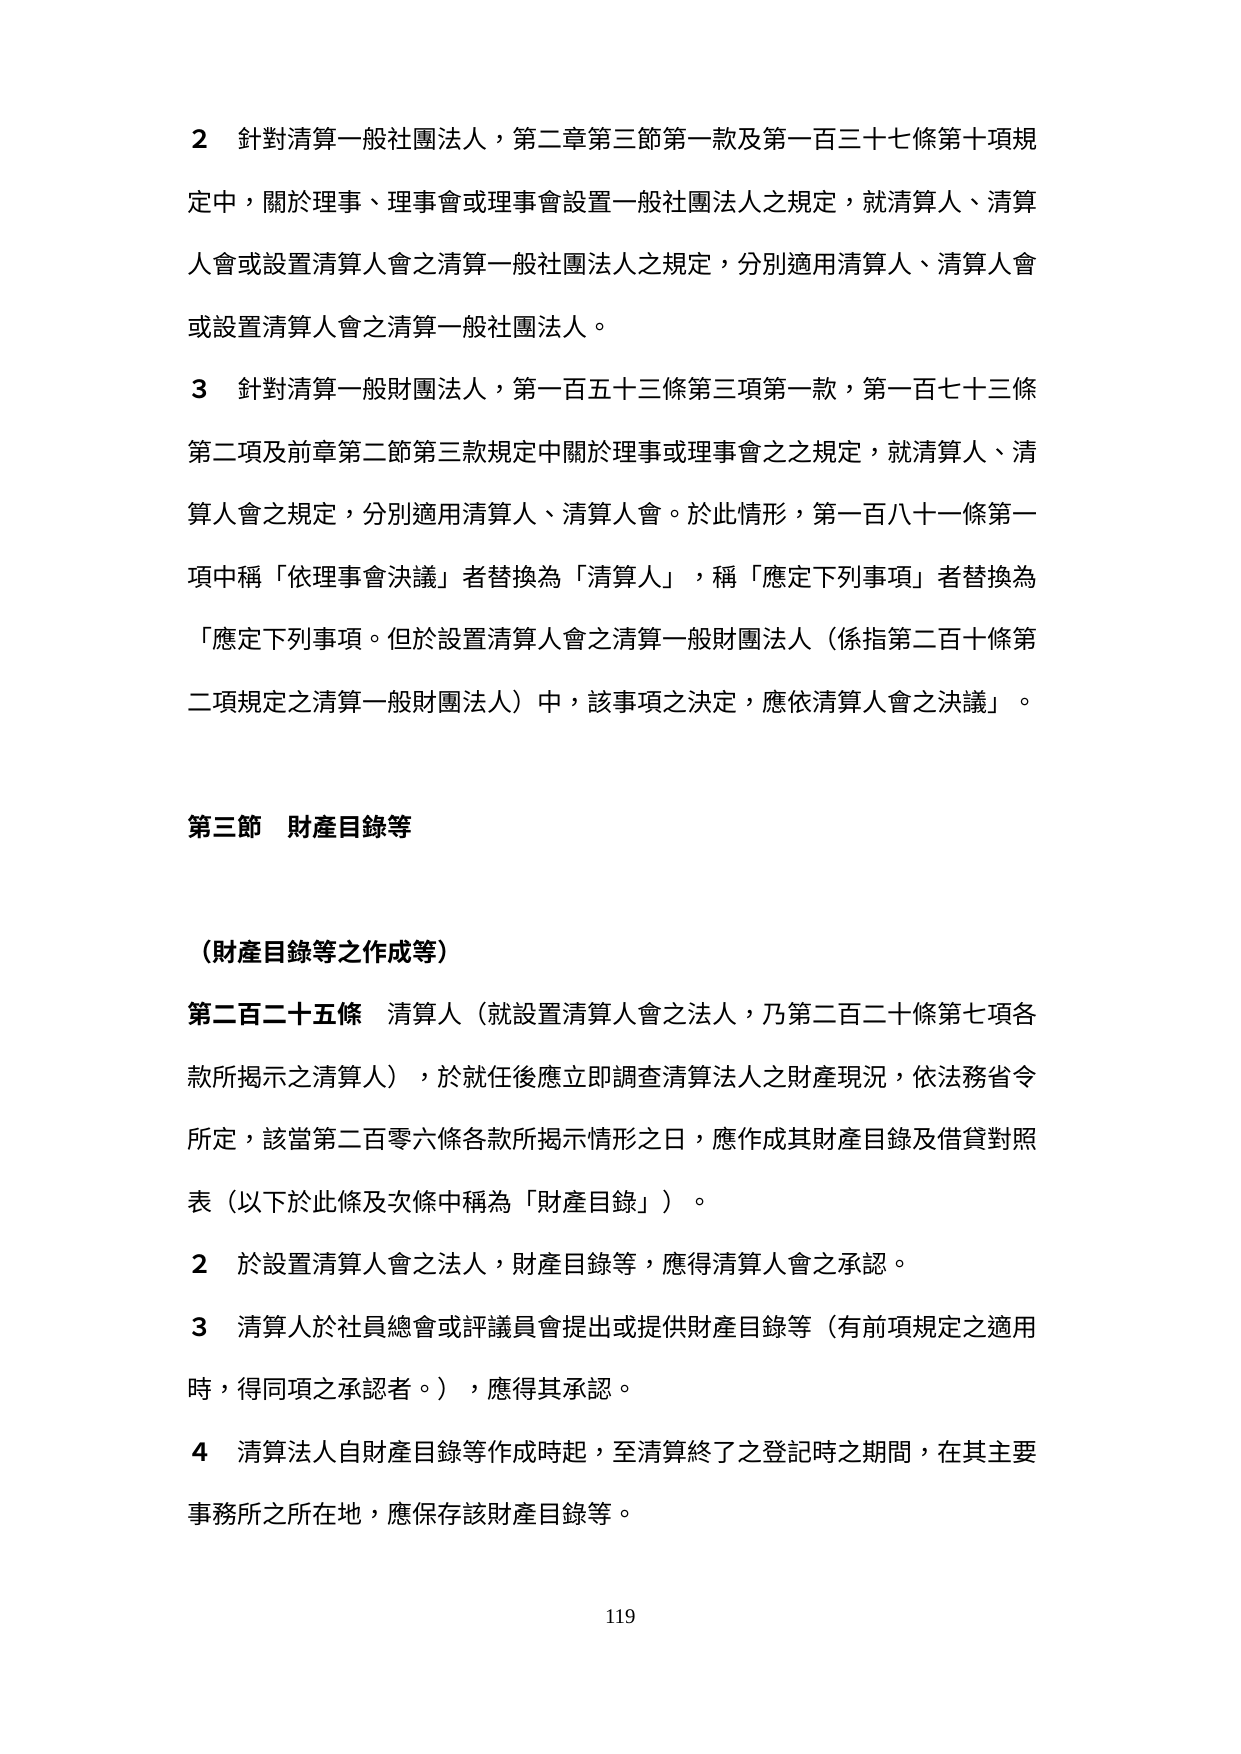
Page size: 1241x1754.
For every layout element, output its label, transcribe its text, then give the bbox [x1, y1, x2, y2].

text 第三節 財產目錄等 [187, 784, 1053, 846]
text （財產目錄等之作成等） [187, 909, 1053, 971]
text ２ 針對清算一般社團法人，第二章第三節第一款及第一百三十七條第十項規定中，關於理事、理事會或理事會設置一般社團法人之規定，就清算人、清算人會或設置清算人會之清算一般社團法人之規定，分別適用清算人、清算人會或設置清算人會之清算一般社團法人。 [187, 96, 1053, 346]
text ３ 清算人於社員總會或評議員會提出或提供財產目錄等（有前項規定之適用時，得同項之承認者。），應得其承認。 [187, 1284, 1053, 1409]
text ４ 清算法人自財產目錄等作成時起，至清算終了之登記時之期間，在其主要事務所之所在地，應保存該財產目錄等。 [187, 1409, 1053, 1534]
text 第二百二十五條 清算人（就設置清算人會之法人，乃第二百二十條第七項各款所揭示之清算人），於就任後應立即調查清算法人之財產現況，依法務省令所定，該當第二百零六條各款所揭示情形之日，應作成其財產目錄及借貸對照表（以下於此條及次條中稱為「財產目錄」）。 [187, 971, 1053, 1221]
text ３ 針對清算一般財團法人，第一百五十三條第三項第一款，第一百七十三條第二項及前章第二節第三款規定中關於理事或理事會之之規定，就清算人、清算人會之規定，分別適用清算人、清算人會。於此情形，第一百八十一條第一項中稱「依理事會決議」者替換為「清算人」，稱「應定下列事項」者替換為「應定下列事項。但於設置清算人會之清算一般財團法人（係指第二百十條第二項規定之清算一般財團法人）中，該事項之決定，應依清算人會之決議」。 [187, 346, 1053, 721]
text ２ 於設置清算人會之法人，財產目錄等，應得清算人會之承認。 [187, 1221, 1053, 1284]
